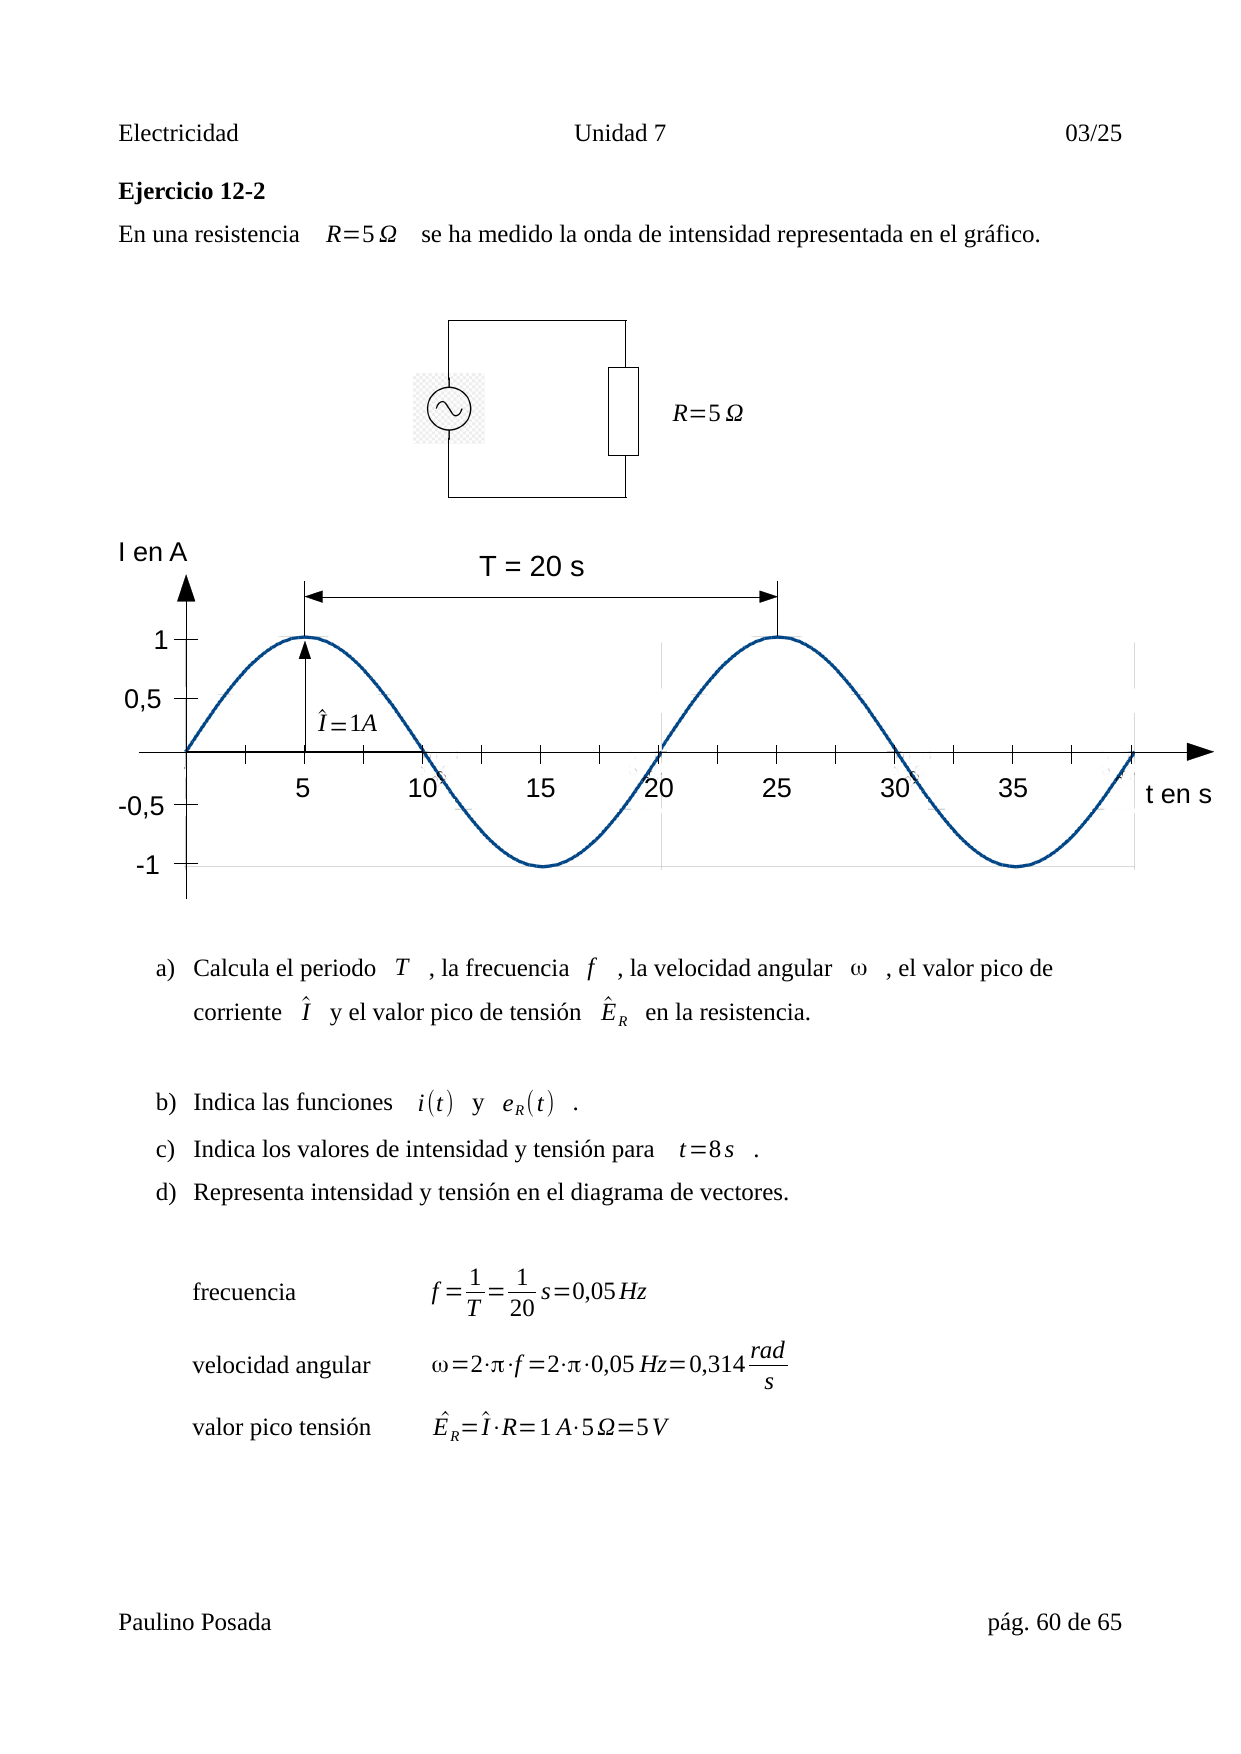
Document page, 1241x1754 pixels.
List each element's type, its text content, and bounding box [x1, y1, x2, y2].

picture [187, 633, 1135, 752]
list Calcula el periodo, la frecuencia, la velocidad angular, el valor pico de corrientey el valor pico de tensiónen la resistencia. [156, 953, 1122, 1030]
list Indica los valores de intensidad y tensión para . [156, 1134, 1122, 1163]
picture [187, 753, 1135, 870]
text Ejercicio 12-2 [118, 176, 1122, 205]
list Representa intensidad y tensión en el diagrama de vectores. [156, 1177, 1122, 1206]
text valor pico tensión [118, 1410, 1122, 1444]
picture [413, 373, 485, 444]
list Indica las funciones y. [156, 1087, 1122, 1120]
text frecuencia [118, 1263, 1122, 1322]
text En una resistencia se ha medido la onda de intensidad representada en el gráfico. [118, 219, 1122, 248]
text velocidad angular [118, 1337, 1122, 1396]
